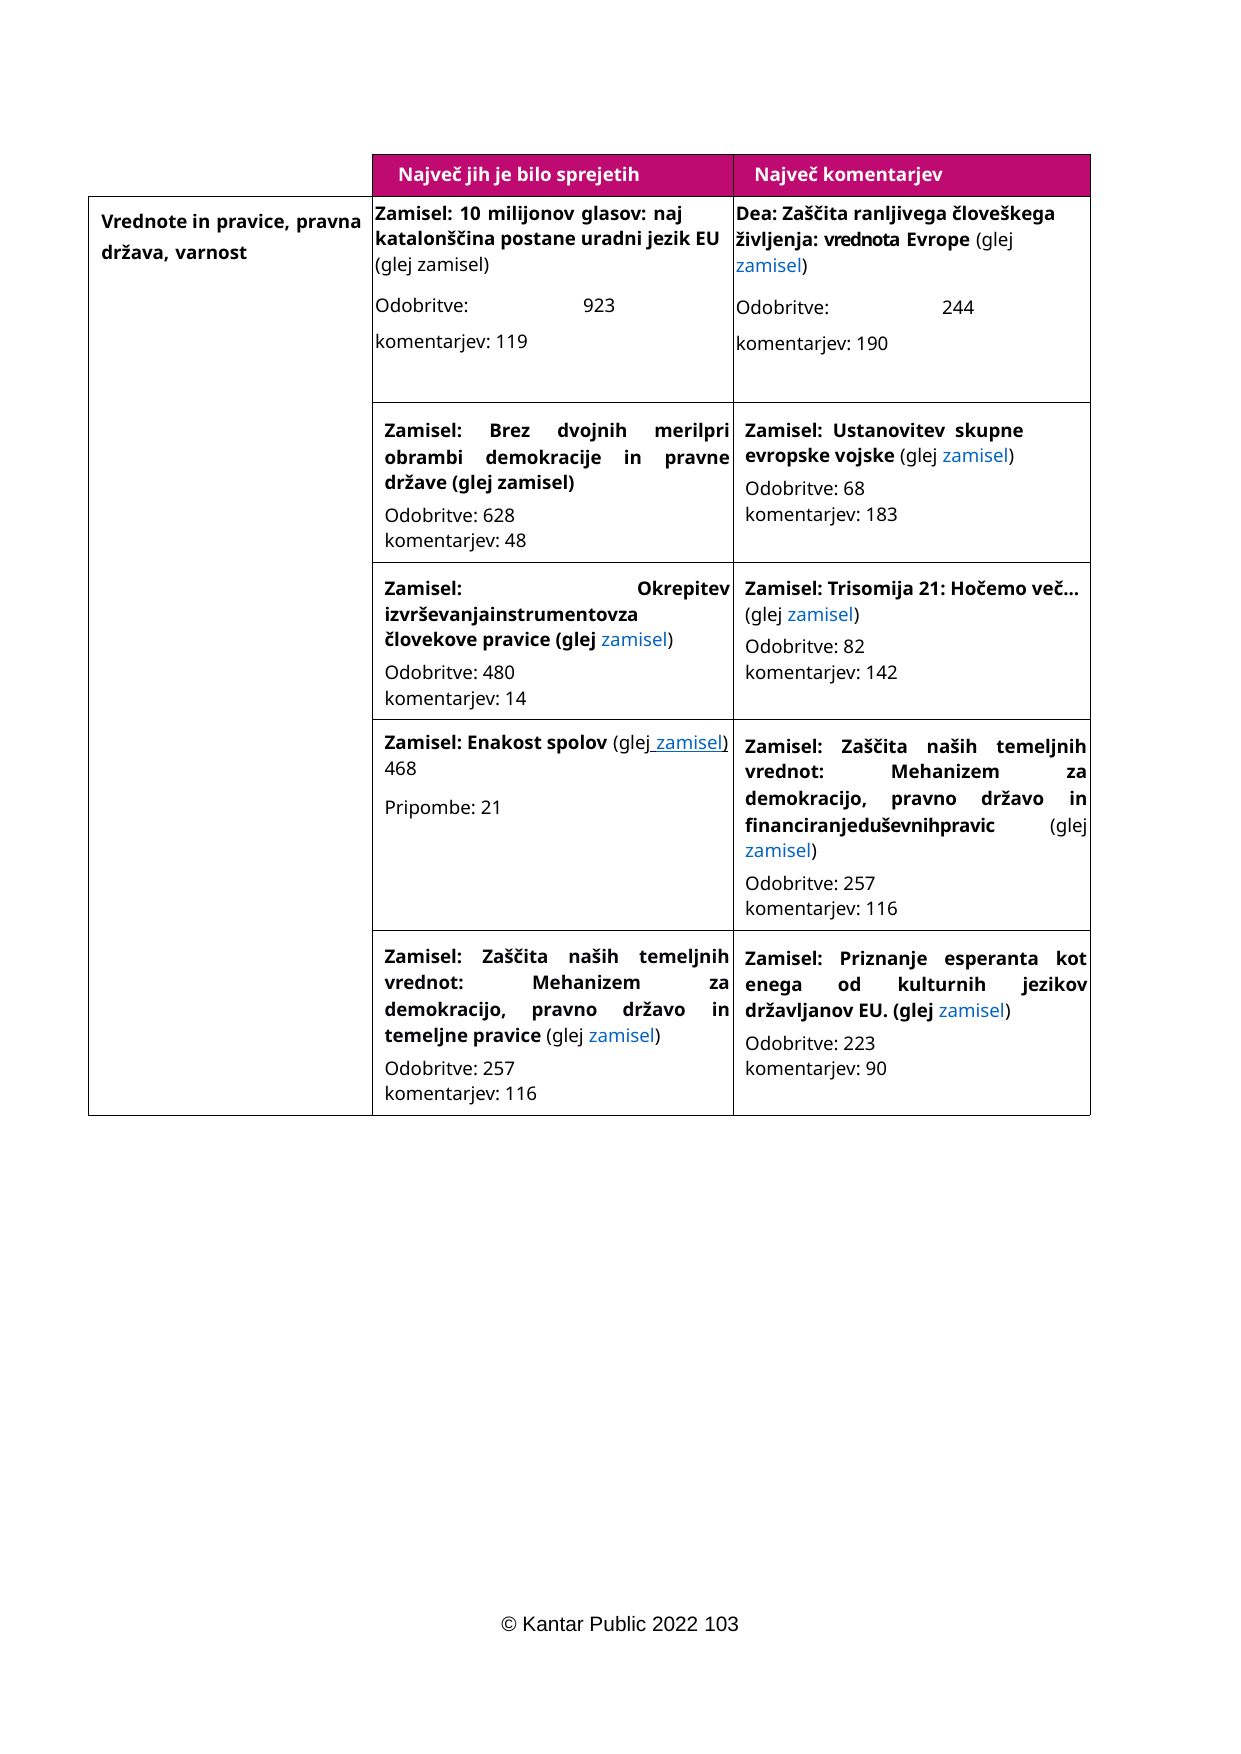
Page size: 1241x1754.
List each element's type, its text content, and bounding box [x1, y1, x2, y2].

table_cell Zamisel: Priznanje esperanta kot enega od kulturnih jezikov državljanov EU. (glej zamisel) Odobritve: 223 komentarjev: 90 [734, 931, 1090, 1115]
table_cell Zamisel: Enakost spolov (glej zamisel) 468 Pripombe: 21 [373, 720, 733, 930]
table_cell Zamisel: Zaščita naših temeljnih vrednot: Mehanizem za demokracijo, pravno državo in financiranjeduševnihpravic (glej zamisel) Odobritve: 257 komentarjev: 116 [734, 720, 1090, 930]
table_cell Zamisel: 10 milijonov glasov: naj katalonščina postane uradni jezik EU (glej zamisel) Odobritve: 923 komentarjev: 119 [373, 197, 733, 402]
table_header [707, 155, 733, 196]
table_cell Zamisel: Okrepitev izvrševanjainstrumentovza človekove pravice (glej zamisel) Odobritve: 480 komentarjev: 14 [373, 563, 733, 719]
table_cell Zamisel: Brez dvojnih merilpri obrambi demokracije in pravne države (glej zamisel) Odobritve: 628 komentarjev: 48 [373, 403, 733, 562]
table_header [373, 155, 398, 196]
table_header [734, 155, 754, 196]
table_cell Zamisel: Zaščita naših temeljnih vrednot: Mehanizem za demokracijo, pravno državo in temeljne pravice (glej zamisel) Odobritve: 257 komentarjev: 116 [373, 931, 733, 1115]
table_cell Zamisel: Ustanovitev skupne evropske vojske (glej zamisel) Odobritve: 68 komentarjev: 183 [734, 403, 1090, 562]
table_header Največ jih je bilo sprejetih [398, 155, 707, 196]
table_header Največ komentarjev [754, 155, 1064, 196]
table_cell Vrednote in pravice, pravna država, varnost [89, 197, 372, 1115]
table_header [89, 154, 372, 196]
table_cell Dea: Zaščita ranljivega človeškega življenja: vrednota Evrope (glej zamisel) Odobritve: 244 komentarjev: 190 [734, 197, 1090, 402]
table_cell Zamisel: Trisomija 21: Hočemo več... (glej zamisel) Odobritve: 82 komentarjev: 142 [734, 563, 1090, 719]
table_header [1064, 155, 1090, 196]
